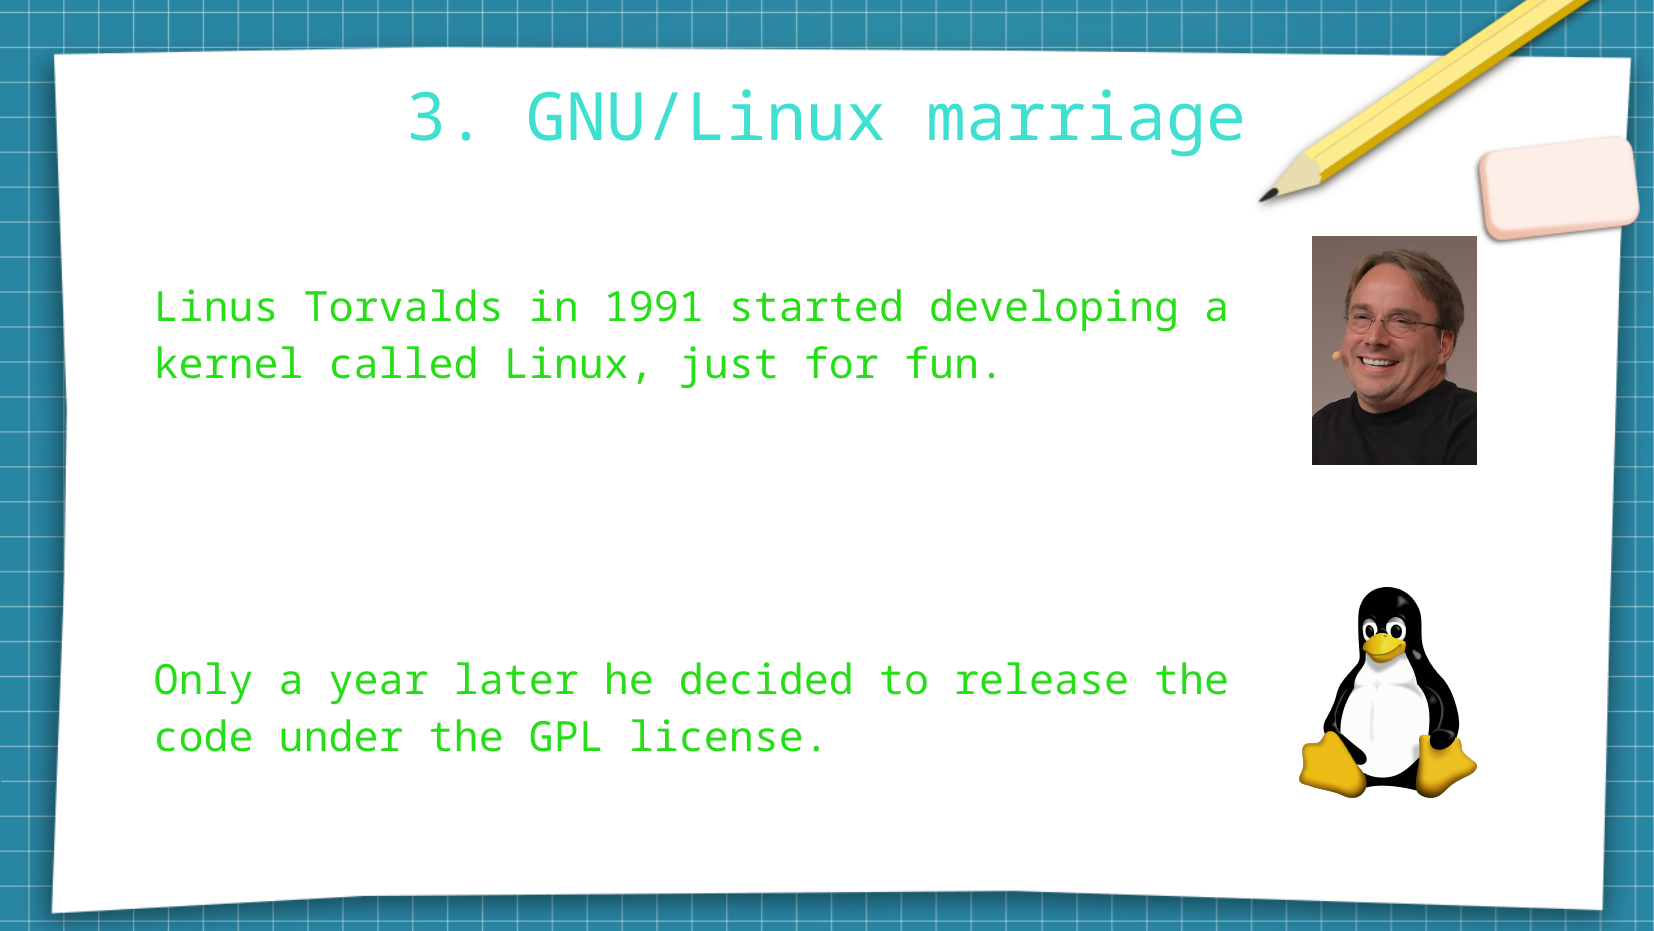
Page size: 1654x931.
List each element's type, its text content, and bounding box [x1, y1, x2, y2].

picture [0, 0, 1654, 931]
list Linus Torvalds in 1991 started developing a kernel called Linux, just for fun. Only a year later he decided to release the code under the GPL license. [82, 276, 1300, 827]
title 3. GNU/Linux marriage [82, 37, 1571, 193]
